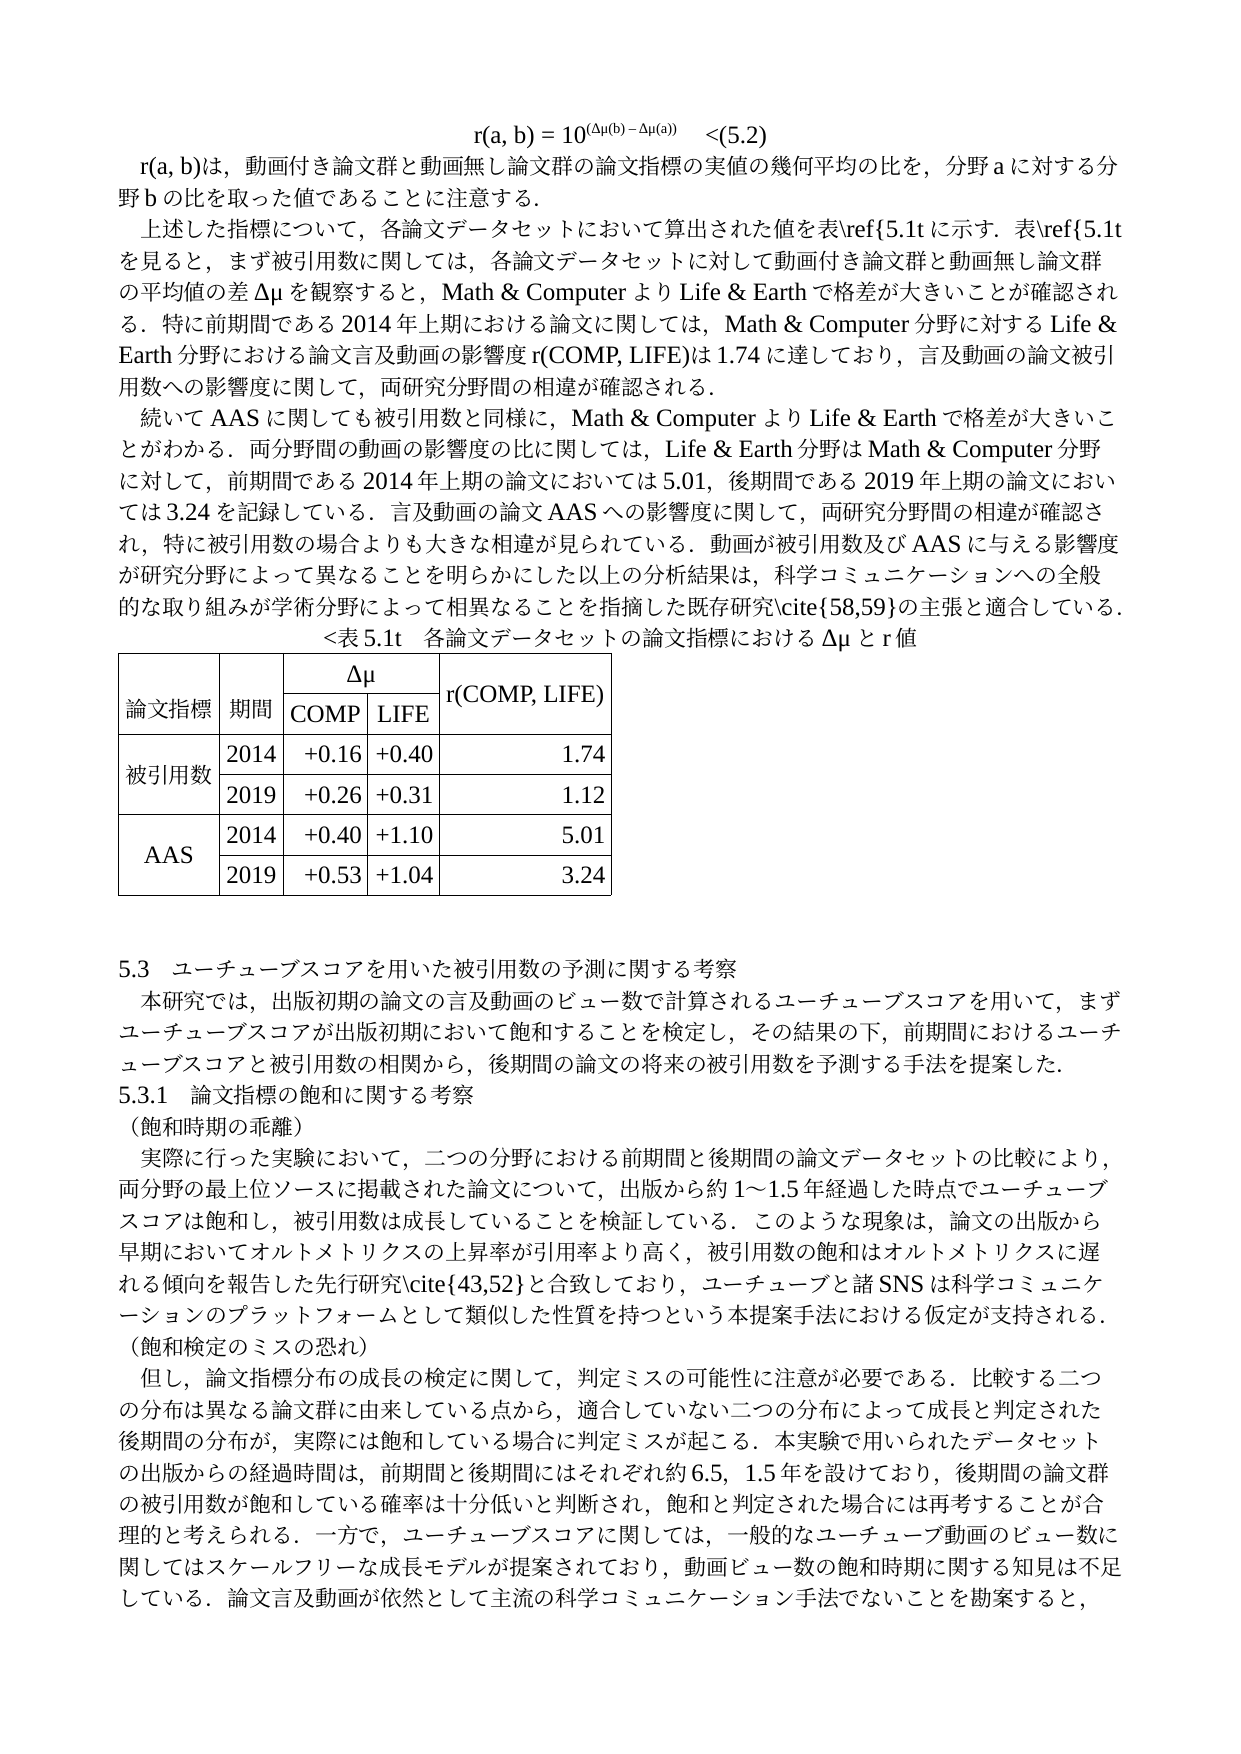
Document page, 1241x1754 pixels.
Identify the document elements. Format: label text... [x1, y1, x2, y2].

text r(a, b) = 10(Δμ(b) – Δμ(a)) <(5.2) [118, 118, 1122, 149]
table_cell +1.10 [368, 815, 439, 854]
table_cell 5.01 [440, 815, 611, 854]
text 上述した指標について，各論文データセットにおいて算出された値を表\ref{5.1tに示す．表\ref{5.1tを見ると，まず被引用数に関しては，各論文データセットに対して動画付き論文群と動画無し論文群の平均値の差Δμを観察すると，Math & ComputerよりLife & Earthで格差が大きいことが確認される．特に前期間である2014年上期における論文に関しては，Math & Computer分野に対するLife & Earth分野における論文言及動画の影響度r(COMP, LIFE)は1.74に達しており，言及動画の論文被引用数への影響度に関して，両研究分野間の相違が確認される． [118, 212, 1122, 401]
table_cell LIFE [368, 694, 439, 733]
text 続いてAASに関しても被引用数と同様に，Math & ComputerよりLife & Earthで格差が大きいことがわかる．両分野間の動画の影響度の比に関しては，Life & Earth分野はMath & Computer分野に対して，前期間である2014年上期の論文においては5.01，後期間である2019年上期の論文においては3.24を記録している．言及動画の論文AASへの影響度に関して，両研究分野間の相違が確認され，特に被引用数の場合よりも大きな相違が見られている．動画が被引用数及びAASに与える影響度が研究分野によって異なることを明らかにした以上の分析結果は，科学コミュニケーションへの全般的な取り組みが学術分野によって相異なることを指摘した既存研究\cite{58,59}の主張と適合している． [118, 401, 1122, 621]
table_cell COMP [284, 694, 367, 733]
table_cell AAS [119, 815, 219, 895]
table_cell 1.12 [440, 775, 611, 814]
table_cell 2014 [220, 735, 283, 774]
text 5.3.1 論文指標の飽和に関する考察 [118, 1078, 1122, 1110]
table_cell 2019 [220, 775, 283, 814]
table_cell 2014 [220, 815, 283, 854]
table_cell +0.53 [284, 856, 367, 895]
text 5.3 ユーチューブスコアを用いた被引用数の予測に関する考察 [118, 952, 1122, 984]
text （飽和時期の乖離） [118, 1110, 1122, 1141]
table_header r(COMP, LIFE) [440, 654, 611, 733]
table_cell 3.24 [440, 856, 611, 895]
table_cell 2019 [220, 856, 283, 895]
text （飽和検定のミスの恐れ） [118, 1330, 1122, 1361]
table_cell +0.26 [284, 775, 367, 814]
table_cell 被引用数 [119, 735, 219, 814]
table_cell +0.40 [368, 735, 439, 774]
table_header Δμ [284, 654, 439, 693]
text 但し，論文指標分布の成長の検定に関して，判定ミスの可能性に注意が必要である．比較する二つの分布は異なる論文群に由来している点から，適合していない二つの分布によって成長と判定された後期間の分布が，実際には飽和している場合に判定ミスが起こる．本実験で用いられたデータセットの出版からの経過時間は，前期間と後期間にはそれぞれ約6.5，1.5年を設けており，後期間の論文群の被引用数が飽和している確率は十分低いと判断され，飽和と判定された場合には再考することが合理的と考えられる．一方で，ユーチューブスコアに関しては，一般的なユーチューブ動画のビュー数に関してはスケールフリーな成長モデルが提案されており，動画ビュー数の飽和時期に関する知見は不足している．論文言及動画が依然として主流の科学コミュニケーション手法でないことを勘案すると， [118, 1361, 1122, 1613]
table_cell +1.04 [368, 856, 439, 895]
table_cell 1.74 [440, 735, 611, 774]
text 本研究では，出版初期の論文の言及動画のビュー数で計算されるユーチューブスコアを用いて，まずユーチューブスコアが出版初期において飽和することを検定し，その結果の下，前期間におけるユーチューブスコアと被引用数の相関から，後期間の論文の将来の被引用数を予測する手法を提案した． [118, 984, 1122, 1078]
text 実際に行った実験において，二つの分野における前期間と後期間の論文データセットの比較により，両分野の最上位ソースに掲載された論文について，出版から約1〜1.5年経過した時点でユーチューブスコアは飽和し，被引用数は成長していることを検証している．このような現象は，論文の出版から早期においてオルトメトリクスの上昇率が引用率より高く，被引用数の飽和はオルトメトリクスに遅れる傾向を報告した先行研究\cite{43,52}と合致しており，ユーチューブと諸SNSは科学コミュニケーションのプラットフォームとして類似した性質を持つという本提案手法における仮定が支持される． [118, 1141, 1122, 1330]
table_cell +0.16 [284, 735, 367, 774]
text r(a, b)は，動画付き論文群と動画無し論文群の論文指標の実値の幾何平均の比を，分野aに対する分野bの比を取った値であることに注意する． [118, 149, 1122, 212]
table_header 期間 [220, 654, 283, 733]
table_cell +0.31 [368, 775, 439, 814]
table_header 論文指標 [119, 654, 219, 733]
text <表5.1t 各論文データセットの論文指標におけるΔμとr値 [118, 621, 1122, 653]
table_cell +0.40 [284, 815, 367, 854]
